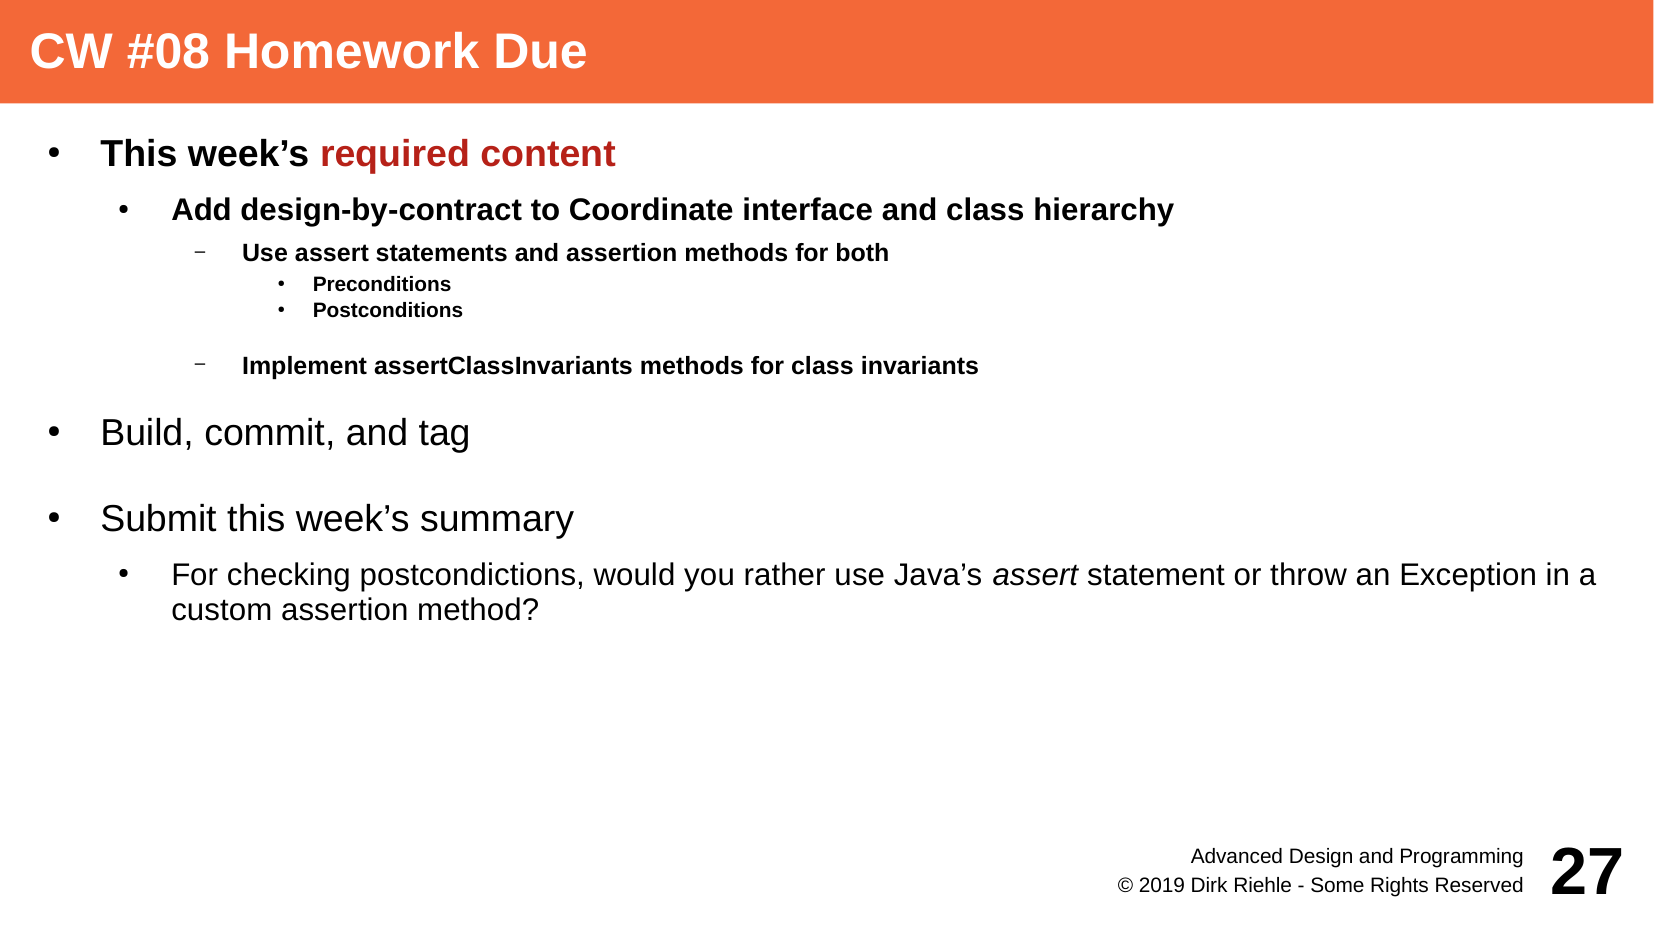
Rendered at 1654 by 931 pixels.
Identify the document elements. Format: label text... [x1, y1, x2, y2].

title CW #08 Homework Due [0, 0, 1654, 104]
list This week’s required content Add design-by-contract to Coordinate interface and class hierarchy Use assert statements and assertion methods for both Preconditions Postconditions Implement assertClassInvariants methods for class invariants Build, commit, and tag Submit this week’s summary For checking postcondictions, would you rather use Java’s assert statement or throw an Exception in a custom assertion method? [29, 132, 1625, 813]
